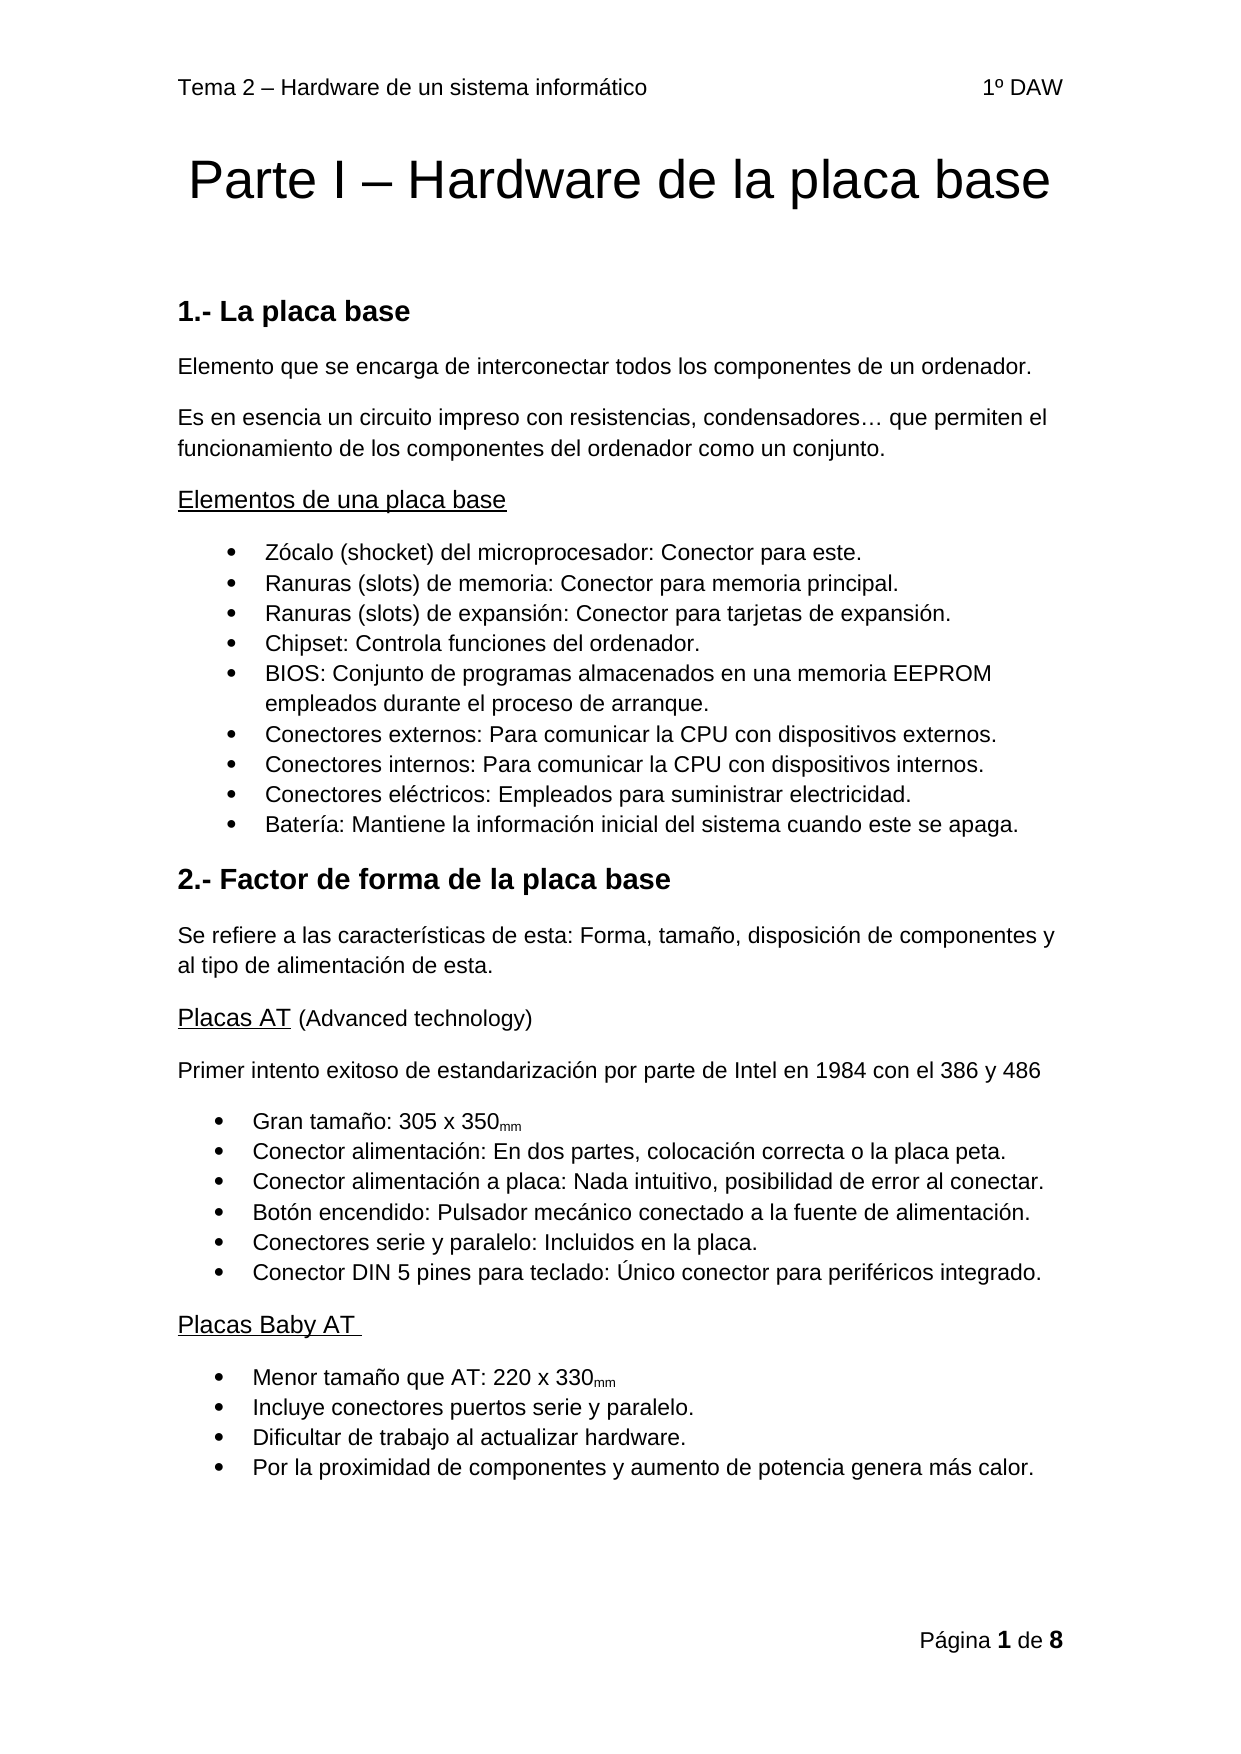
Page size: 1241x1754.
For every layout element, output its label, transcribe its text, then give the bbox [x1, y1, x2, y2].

list Botón encendido: Pulsador mecánico conectado a la fuente de alimentación. [215, 1198, 1063, 1225]
list BIOS: Conjunto de programas almacenados en una memoria EEPROM empleados durante el proceso de arranque. [227, 660, 1063, 717]
list Conector DIN 5 pines para teclado: Único conector para periféricos integrado. [215, 1259, 1063, 1285]
list Menor tamaño que AT: 220 x 330mm [215, 1364, 1063, 1390]
list Chipset: Controla funciones del ordenador. [227, 630, 1063, 656]
text Se refiere a las características de esta: Forma, tamaño, disposición de componentes y al tipo de alimentación de esta. [177, 922, 1063, 978]
text Parte I – Hardware de la placa base [177, 148, 1063, 210]
text Placas Baby AT [177, 1310, 1063, 1339]
list Batería: Mantiene la información inicial del sistema cuando este se apaga. [227, 811, 1063, 838]
list Conector alimentación a placa: Nada intuitivo, posibilidad de error al conectar. [215, 1168, 1063, 1194]
list Dificultar de trabajo al actualizar hardware. [215, 1424, 1063, 1451]
list Conectores serie y paralelo: Incluidos en la placa. [215, 1229, 1063, 1255]
text Primer intento exitoso de estandarización por parte de Intel en 1984 con el 386 y 486 [177, 1057, 1063, 1083]
text Es en esencia un circuito impreso con resistencias, condensadores… que permiten el funcionamiento de los componentes del ordenador como un conjunto. [177, 404, 1063, 461]
list Zócalo (shocket) del microprocesador: Conector para este. [227, 539, 1063, 566]
text 2.- Factor de forma de la placa base [177, 862, 1063, 896]
text Elementos de una placa base [177, 486, 1063, 514]
list Conector alimentación: En dos partes, colocación correcta o la placa peta. [215, 1138, 1063, 1164]
text Placas AT (Advanced technology) [177, 1003, 1063, 1032]
list Ranuras (slots) de memoria: Conector para memoria principal. [227, 569, 1063, 596]
list Conectores eléctricos: Empleados para suministrar electricidad. [227, 781, 1063, 807]
list Gran tamaño: 305 x 350mm [215, 1108, 1063, 1134]
list Conectores externos: Para comunicar la CPU con dispositivos externos. [227, 721, 1063, 747]
list Ranuras (slots) de expansión: Conector para tarjetas de expansión. [227, 600, 1063, 626]
list Incluye conectores puertos serie y paralelo. [215, 1394, 1063, 1420]
list Conectores internos: Para comunicar la CPU con dispositivos internos. [227, 751, 1063, 777]
list Por la proximidad de componentes y aumento de potencia genera más calor. [215, 1454, 1063, 1481]
text Elemento que se encarga de interconectar todos los componentes de un ordenador. [177, 353, 1063, 379]
text 1.- La placa base [177, 294, 1063, 327]
